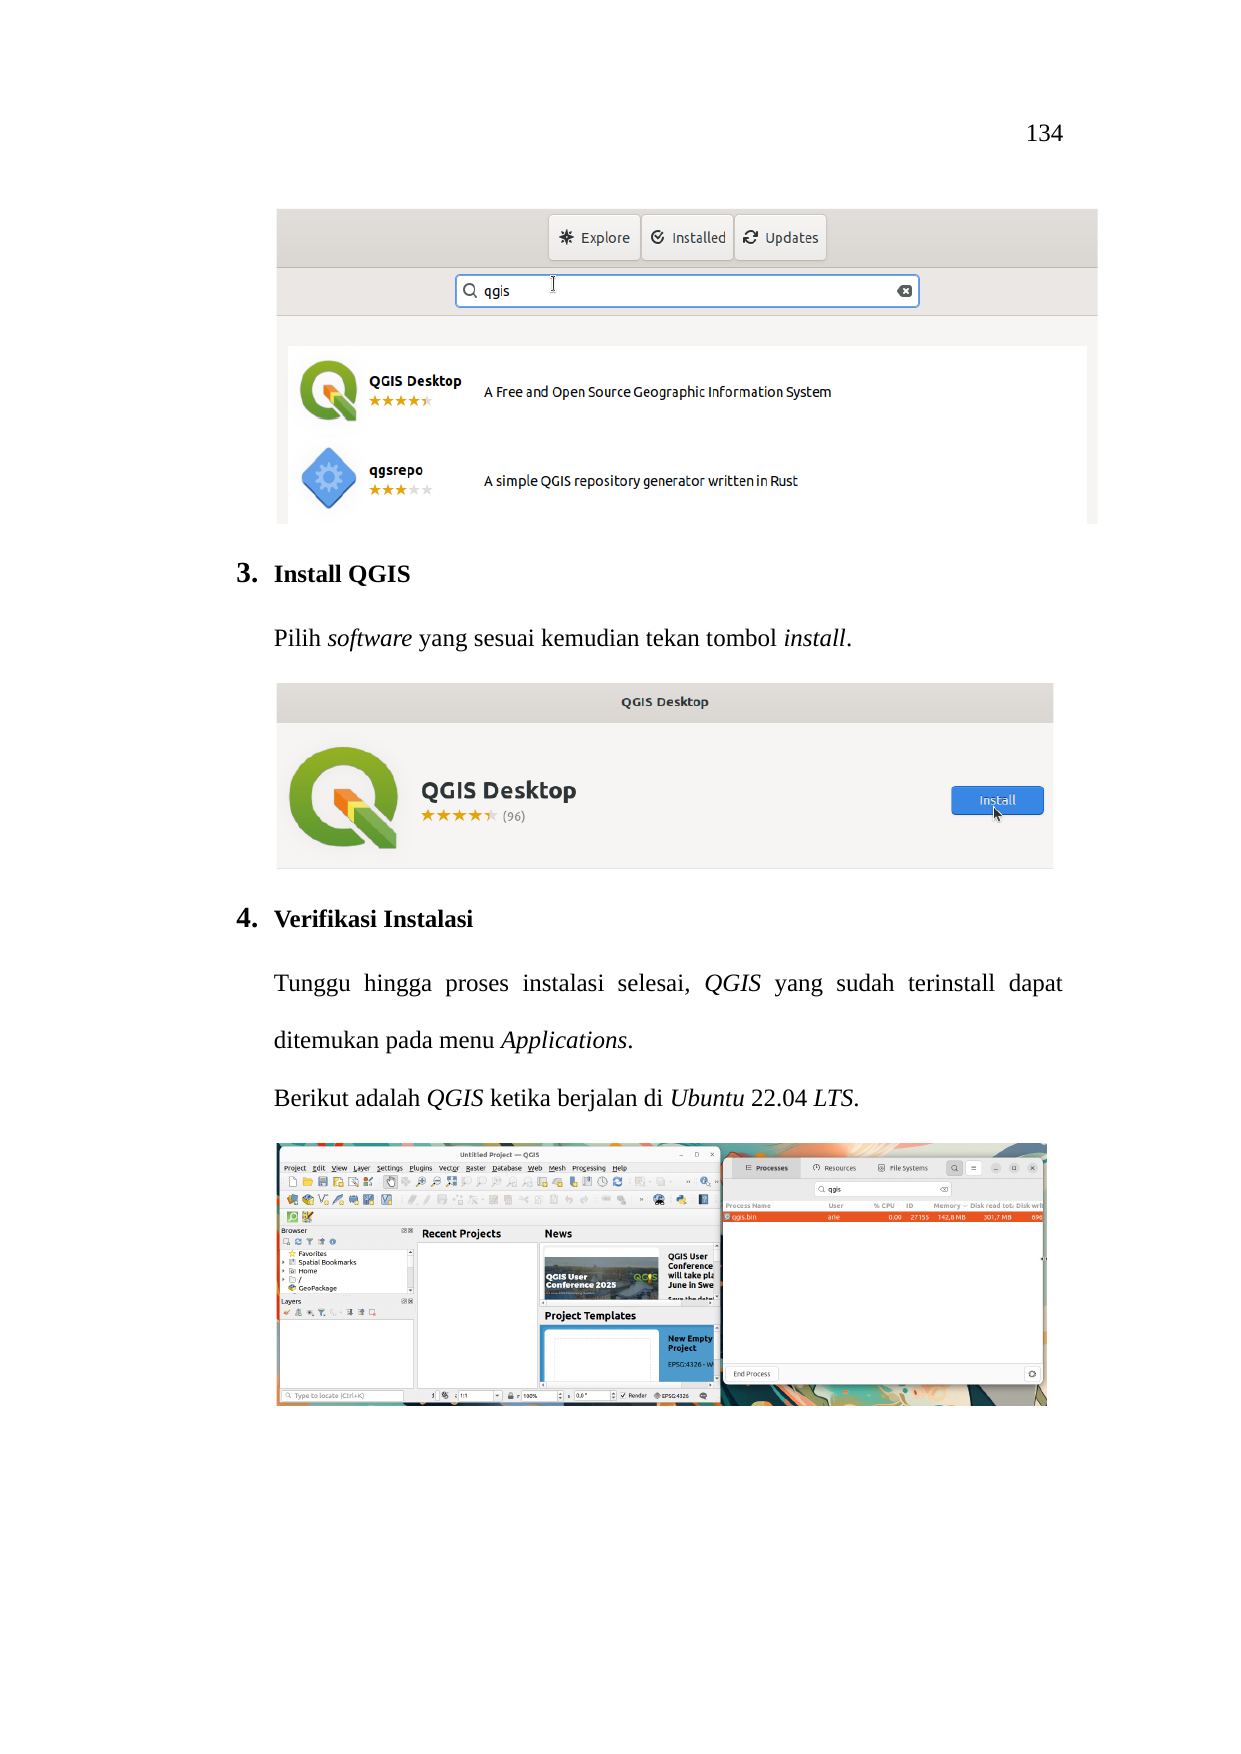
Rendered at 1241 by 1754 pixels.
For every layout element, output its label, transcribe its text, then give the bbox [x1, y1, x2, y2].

list Berikut adalah QGIS ketika berjalan di Ubuntu 22.04 LTS. [236, 1083, 1063, 1111]
picture [276, 1143, 1047, 1406]
list Pilih software yang sesuai kemudian tekan tombol install. [236, 623, 1063, 651]
list Verifikasi Instalasi [236, 901, 1063, 934]
list Install QGIS [236, 556, 1063, 589]
picture [276, 208, 1098, 524]
picture [276, 683, 1054, 869]
list Tunggu hingga proses instalasi selesai, QGIS yang sudah terinstall dapat ditemukan pada menu Applications. [236, 968, 1063, 1054]
